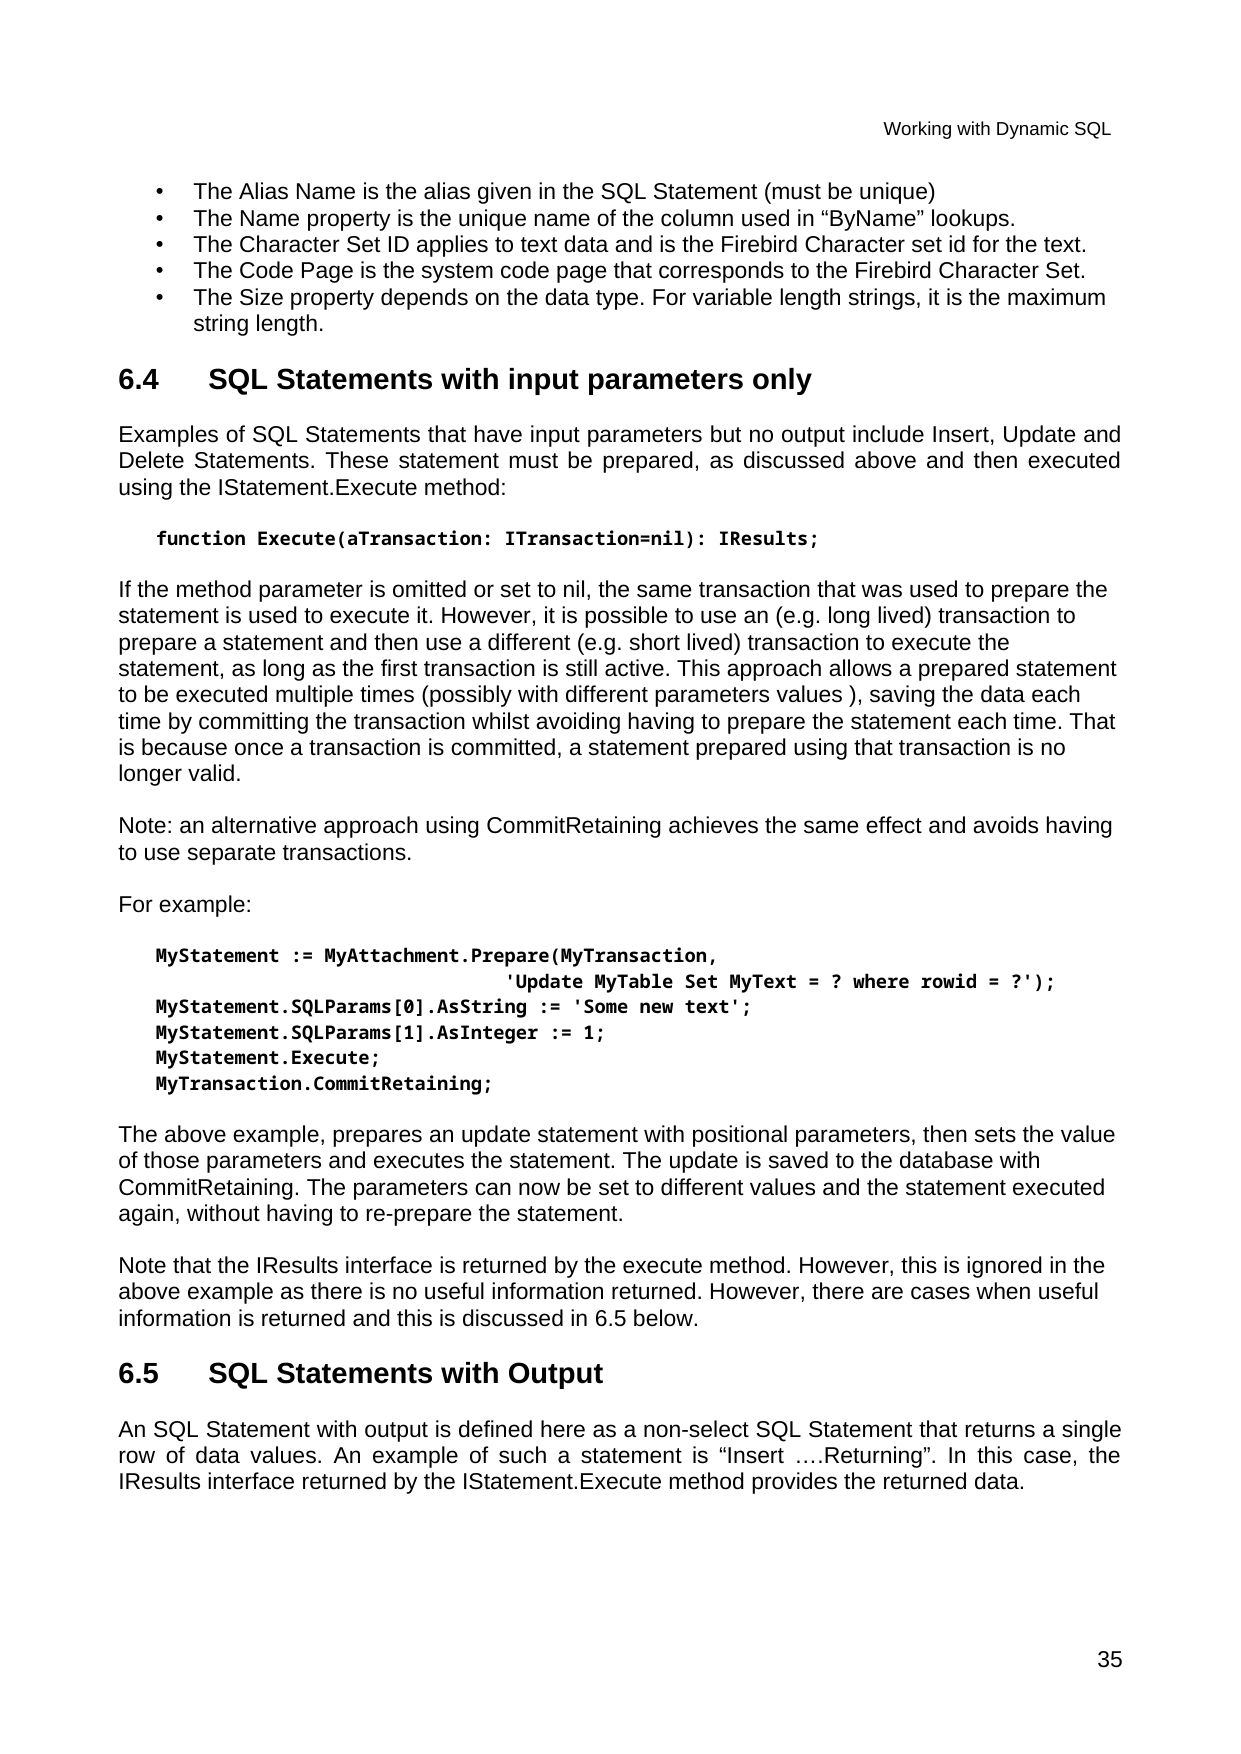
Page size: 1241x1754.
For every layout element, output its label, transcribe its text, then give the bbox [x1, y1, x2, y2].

subtitle SQL Statements with input parameters only [118, 362, 1122, 395]
subtitle SQL Statements with Output [118, 1357, 1122, 1390]
list The Name property is the unique name of the column used in “ByName” lookups. [156, 204, 1122, 231]
text MyStatement.SQLParams[1].AsInteger := 1; [156, 1019, 1122, 1044]
text MyTransaction.CommitRetaining; [156, 1070, 1122, 1096]
text Note that the IResults interface is returned by the execute method. However, this is ignored in the above example as there is no useful information returned. However, there are cases when useful information is returned and this is discussed in 6.5 below. [118, 1252, 1122, 1331]
text For example: [118, 891, 1122, 917]
text MyStatement := MyAttachment.Prepare(MyTransaction, [156, 942, 1122, 968]
text An SQL Statement with output is defined here as a non-select SQL Statement that returns a single row of data values. An example of such a statement is “Insert ….Returning”. In this case, the IResults interface returned by the IStatement.Execute method provides the returned data. [118, 1416, 1122, 1495]
text function Execute(aTransaction: ITransaction=nil): IResults; [156, 525, 1122, 550]
list The Character Set ID applies to text data and is the Firebird Character set id for the text. [156, 231, 1122, 257]
list The Alias Name is the alias given in the SQL Statement (must be unique) [156, 178, 1122, 204]
list The Code Page is the system code page that corresponds to the Firebird Character Set. [156, 257, 1122, 283]
text The above example, prepares an update statement with positional parameters, then sets the value of those parameters and executes the statement. The update is saved to the database with CommitRetaining. The parameters can now be set to different values and the statement executed again, without having to re-prepare the statement. [118, 1121, 1122, 1226]
text MyStatement.Execute; [156, 1044, 1122, 1070]
text Note: an alternative approach using CommitRetaining achieves the same effect and avoids having to use separate transactions. [118, 812, 1122, 865]
text If the method parameter is omitted or set to nil, the same transaction that was used to prepare the statement is used to execute it. However, it is possible to use an (e.g. long lived) transaction to prepare a statement and then use a different (e.g. short lived) transaction to execute the statement, as long as the first transaction is still active. This approach allows a prepared statement to be executed multiple times (possibly with different parameters values ), saving the data each time by committing the transaction whilst avoiding having to prepare the statement each time. That is because once a transaction is committed, a statement prepared using that transaction is no longer valid. [118, 576, 1122, 787]
text Examples of SQL Statements that have input parameters but no output include Insert, Update and Delete Statements. These statement must be prepared, as discussed above and then executed using the IStatement.Execute method: [118, 421, 1122, 500]
text 'Update MyTable Set MyText = ? where rowid = ?'); [156, 968, 1122, 993]
list The Size property depends on the data type. For variable length strings, it is the maximum string length. [156, 283, 1122, 336]
text MyStatement.SQLParams[0].AsString := 'Some new text'; [156, 993, 1122, 1019]
